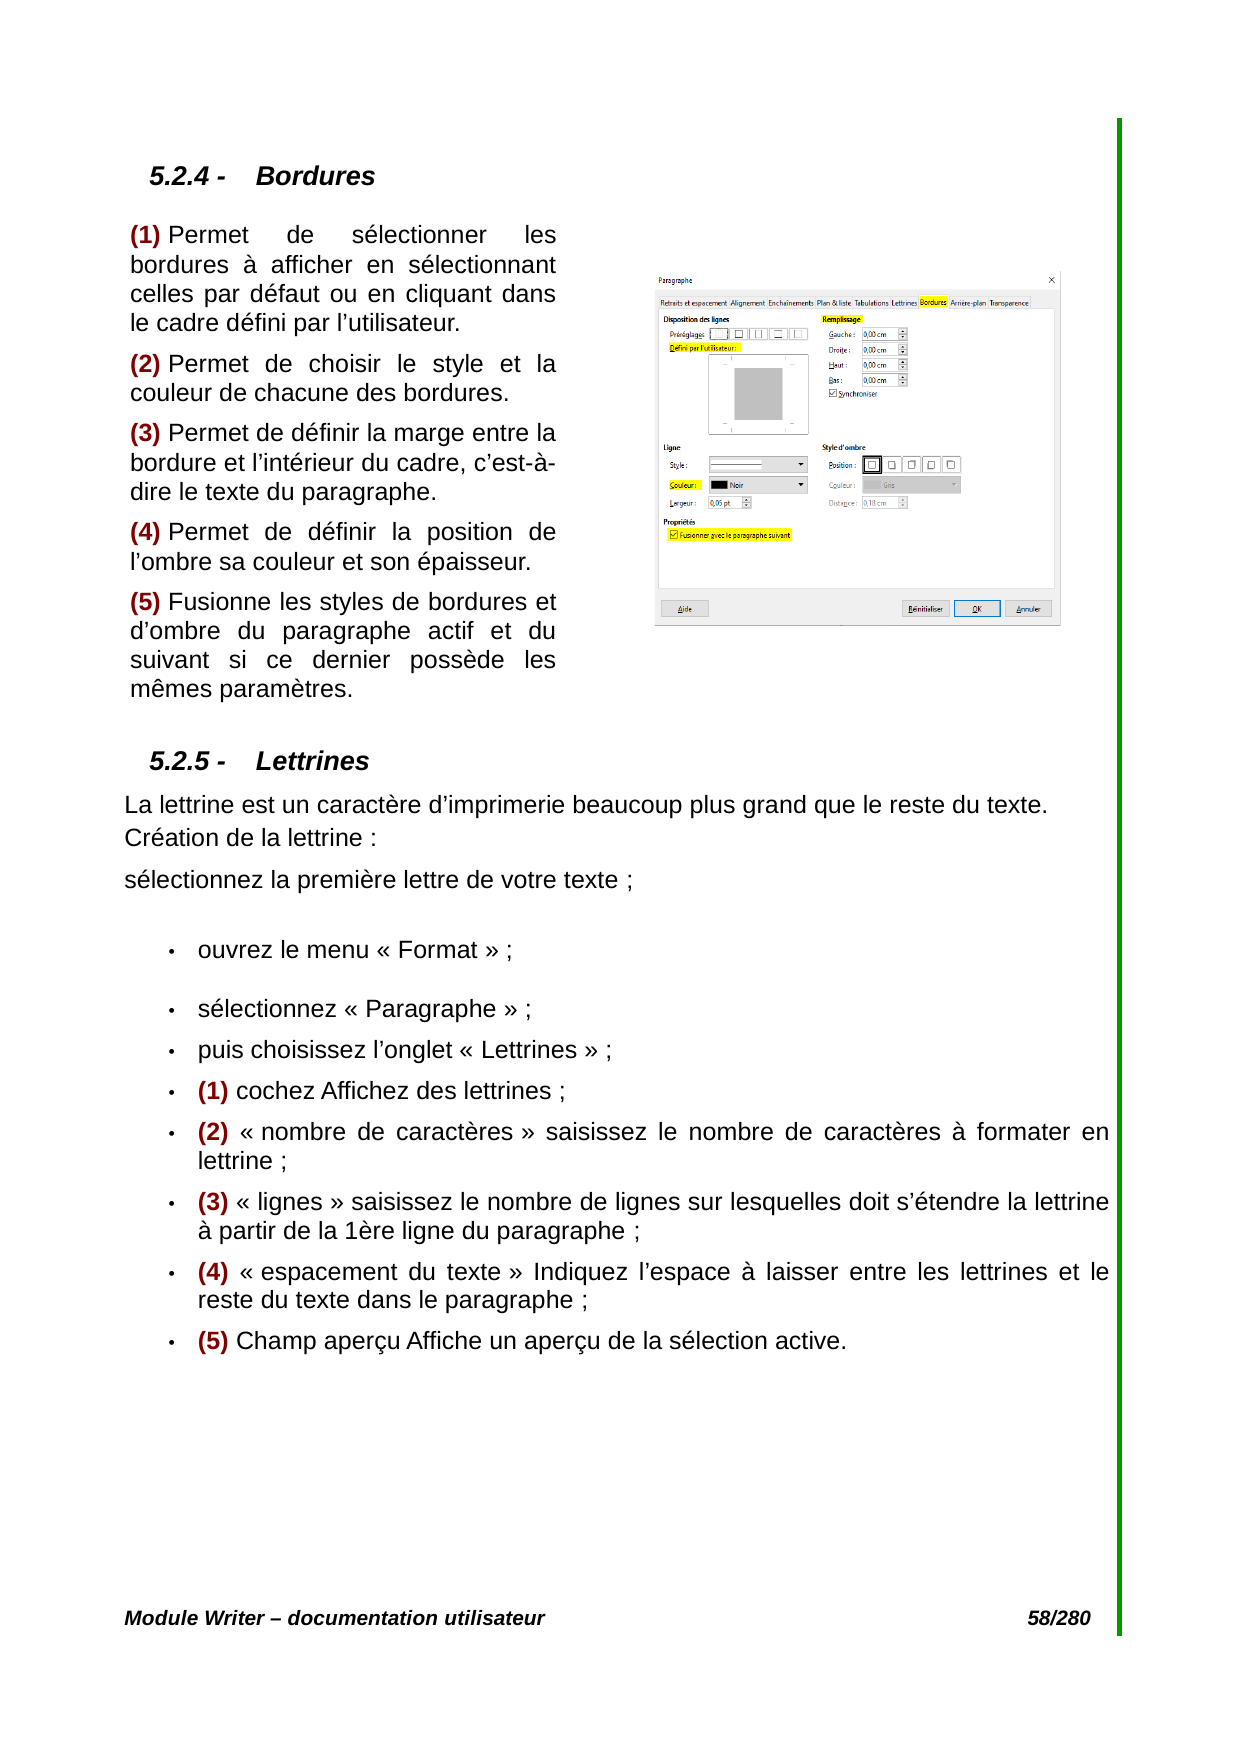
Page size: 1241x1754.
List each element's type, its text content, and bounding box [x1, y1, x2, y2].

list (4) « espacement du texte » Indiquez l’espace à laisser entre les lettrines et le reste du texte dans le paragraphe ; [168, 1256, 1111, 1314]
list (5) Champ aperçu Affiche un aperçu de la sélection active. [168, 1326, 1111, 1355]
subtitle Bordures [149, 159, 1111, 191]
text sélectionnez la première lettre de votre texte ; [124, 865, 1111, 894]
table_header (1) Permet de sélectionner les bordures à afficher en sélectionnant celles par défaut ou en cliquant dans le cadre défini par l’utilisateur. (2) Permet de choisir le style et la couleur de chacune des bordures. (3) Permet de définir la marge entre la bordure et l’intérieur du cadre, c’est-à-dire le texte du paragraphe. (4) Permet de définir la position de l’ombre sa couleur et son épaisseur. (5) Fusionne les styles de bordures et d’ombre du paragraphe actif et du suivant si ce dernier possède les mêmes paramètres. [124, 203, 563, 709]
list (3) « lignes » saisissez le nombre de lignes sur lesquelles doit s’étendre la lettrine à partir de la 1ère ligne du paragraphe ; [168, 1186, 1111, 1244]
table_header [563, 203, 1111, 709]
list ouvrez le menu « Format » ; [168, 935, 1111, 964]
text Création de la lettrine : [124, 821, 1111, 853]
list (2) « nombre de caractères » saisissez le nombre de caractères à formater en lettrine ; [168, 1117, 1111, 1175]
list puis choisissez l’onglet « Lettrines » ; [168, 1035, 1111, 1064]
subtitle Lettrines [149, 744, 1111, 776]
picture [654, 271, 1061, 626]
list sélectionnez « Paragraphe » ; [168, 994, 1111, 1023]
list (1) cochez Affichez des lettrines ; [168, 1076, 1111, 1105]
text La lettrine est un caractère d’imprimerie beaucoup plus grand que le reste du texte. [124, 788, 1111, 821]
